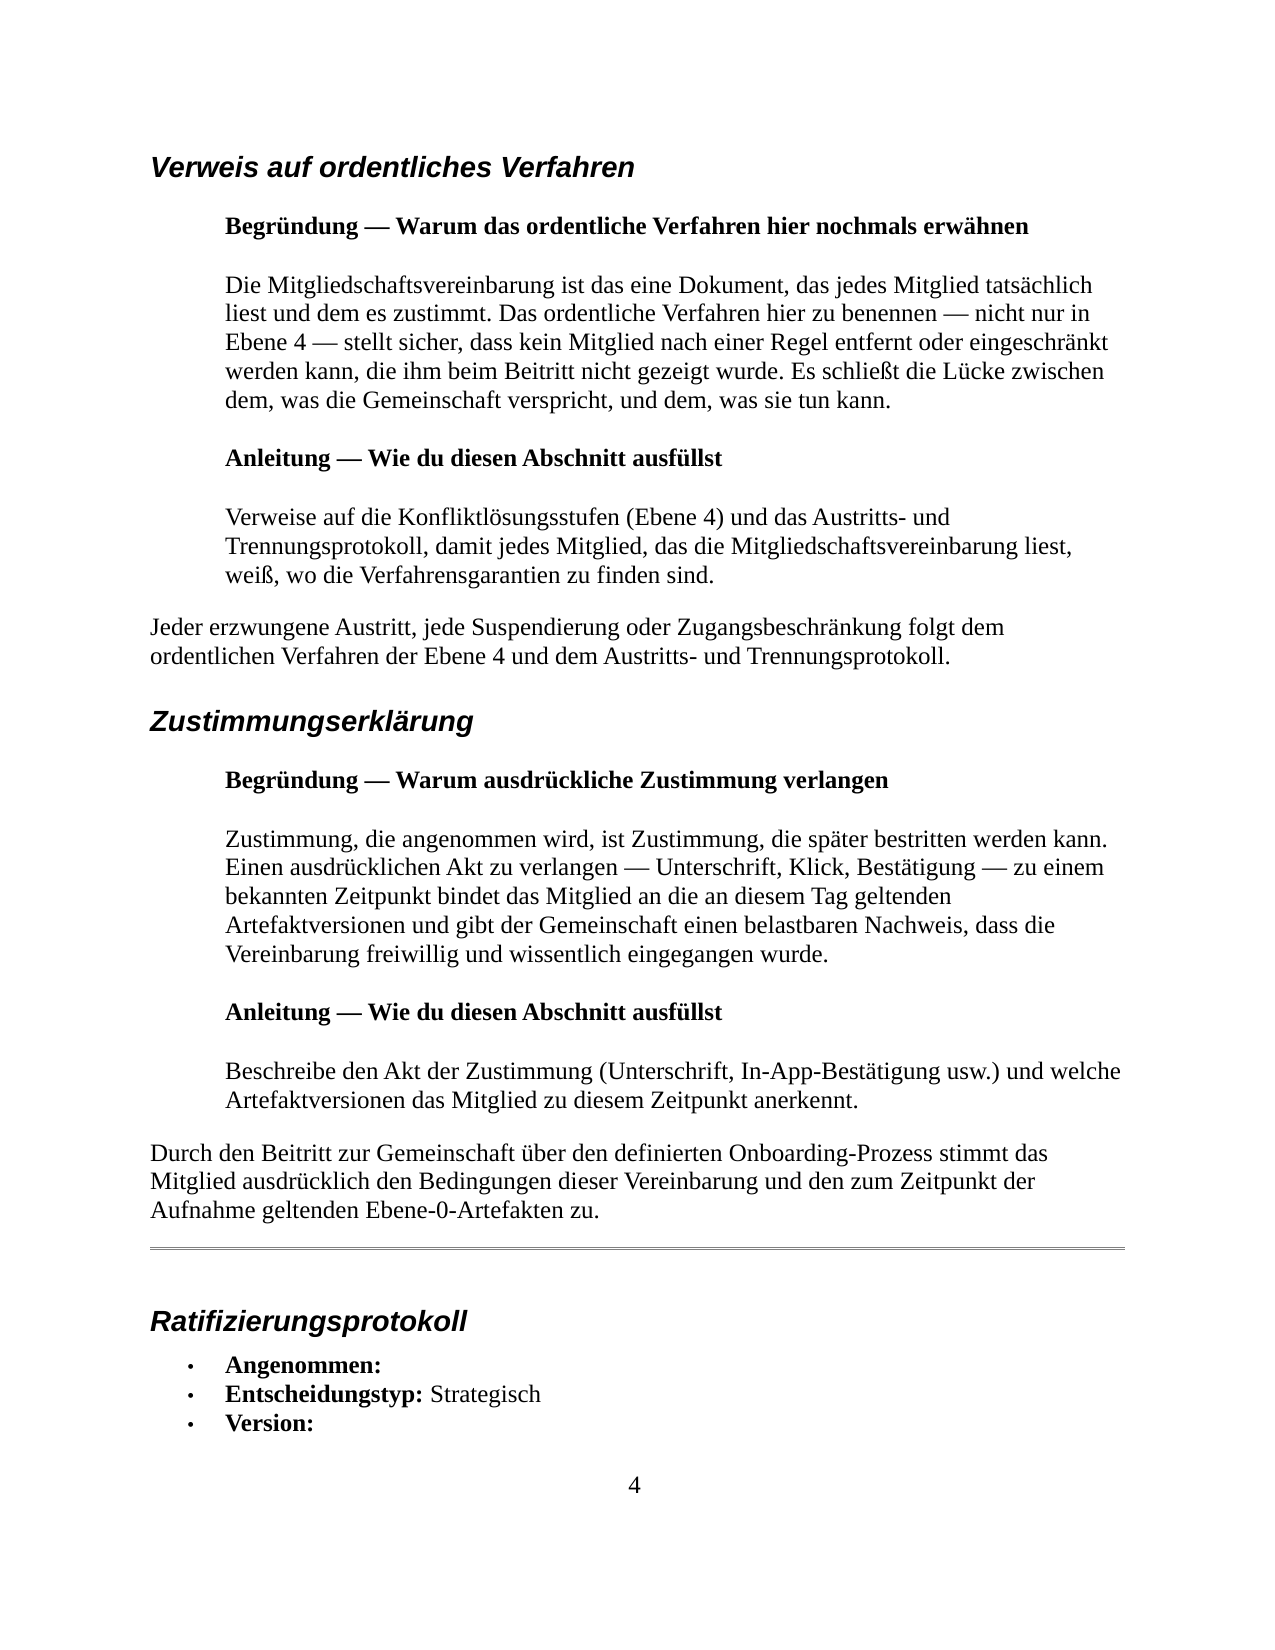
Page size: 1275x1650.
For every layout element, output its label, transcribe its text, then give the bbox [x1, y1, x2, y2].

subtitle Zustimmungserklärung [150, 704, 1125, 737]
list Version: [187, 1408, 1125, 1436]
text Begründung — Warum ausdrückliche Zustimmung verlangen [225, 765, 1125, 794]
text Durch den Beitritt zur Gemeinschaft über den definierten Onboarding-Prozess stimmt das Mitglied ausdrücklich den Bedingungen dieser Vereinbarung und den zum Zeitpunkt der Aufnahme geltenden Ebene-0-Artefakten zu. [150, 1138, 1125, 1224]
text Zustimmung, die angenommen wird, ist Zustimmung, die später bestritten werden kann. Einen ausdrücklichen Akt zu verlangen — Unterschrift, Klick, Bestätigung — zu einem bekannten Zeitpunkt bindet das Mitglied an die an diesem Tag geltenden Artefaktversionen und gibt der Gemeinschaft einen belastbaren Nachweis, dass die Vereinbarung freiwillig und wissentlich eingegangen wurde. [225, 824, 1125, 967]
text Verweise auf die Konfliktlösungsstufen (Ebene 4) und das Austritts- und Trennungsprotokoll, damit jedes Mitglied, das die Mitgliedschaftsvereinbarung liest, weiß, wo die Verfahrensgarantien zu finden sind. [225, 502, 1125, 588]
text Beschreibe den Akt der Zustimmung (Unterschrift, In-App-Bestätigung usw.) und welche Artefaktversionen das Mitglied zu diesem Zeitpunkt anerkennt. [225, 1056, 1125, 1114]
text Anleitung — Wie du diesen Abschnitt ausfüllst [225, 443, 1125, 472]
list Angenommen: [187, 1350, 1125, 1379]
text Begründung — Warum das ordentliche Verfahren hier nochmals erwähnen [225, 211, 1125, 240]
subtitle Ratifizierungsprotokoll [150, 1304, 1125, 1338]
text Anleitung — Wie du diesen Abschnitt ausfüllst [225, 997, 1125, 1026]
list Entscheidungstyp: Strategisch [187, 1379, 1125, 1408]
text Jeder erzwungene Austritt, jede Suspendierung oder Zugangsbeschränkung folgt dem ordentlichen Verfahren der Ebene 4 und dem Austritts- und Trennungsprotokoll. [150, 612, 1125, 670]
subtitle Verweis auf ordentliches Verfahren [150, 150, 1125, 183]
text Die Mitgliedschaftsvereinbarung ist das eine Dokument, das jedes Mitglied tatsächlich liest und dem es zustimmt. Das ordentliche Verfahren hier zu benennen — nicht nur in Ebene 4 — stellt sicher, dass kein Mitglied nach einer Regel entfernt oder eingeschränkt werden kann, die ihm beim Beitritt nicht gezeigt wurde. Es schließt die Lücke zwischen dem, was die Gemeinschaft verspricht, und dem, was sie tun kann. [225, 270, 1125, 413]
